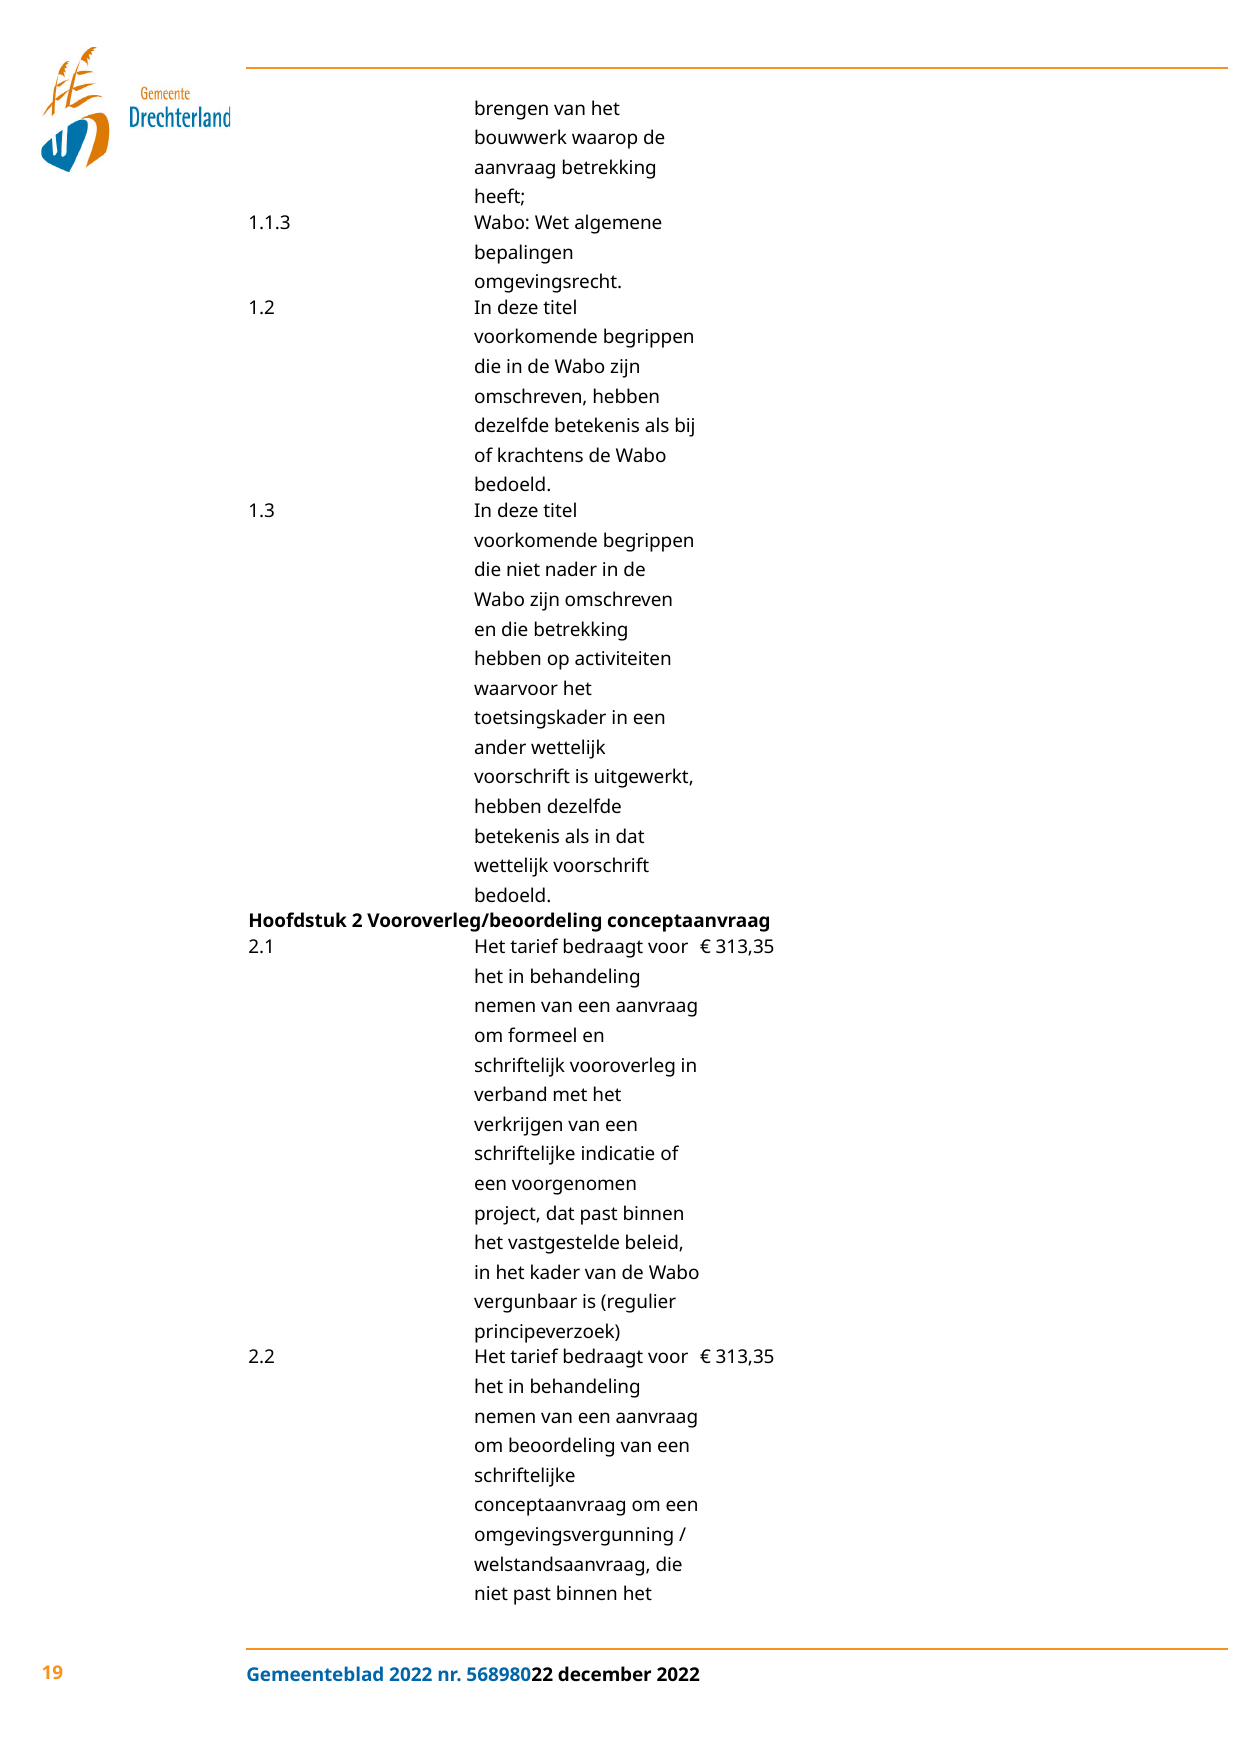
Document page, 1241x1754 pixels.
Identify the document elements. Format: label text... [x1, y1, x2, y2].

table_cell [926, 1344, 1152, 1606]
picture [41, 158, 64, 172]
table_cell 1.1.3 [248, 209, 474, 294]
table_cell € 313,35 [700, 1344, 926, 1606]
table_cell [700, 498, 926, 908]
table_cell 2.1 [248, 934, 474, 1344]
table_cell [926, 95, 1152, 209]
picture [41, 47, 231, 172]
table_cell In deze titel voorkomende begrippen die in de Wabo zijn omschreven, hebben dezelfde betekenis als bij of krachtens de Wabo bedoeld. [474, 294, 700, 497]
table_cell In deze titel voorkomende begrippen die niet nader in de Wabo zijn omschreven en die betrekking hebben op activiteiten waarvoor het toetsingskader in een ander wettelijk voorschrift is uitgewerkt, hebben dezelfde betekenis als in dat wettelijk voorschrift bedoeld. [474, 498, 700, 908]
table_cell 1.3 [248, 498, 474, 908]
table_cell Het tarief bedraagt voor het in behandeling nemen van een aanvraag om beoordeling van een schriftelijke conceptaanvraag om een omgevingsvergunning / welstandsaanvraag, die niet past binnen het [474, 1344, 700, 1606]
table_cell [248, 95, 474, 209]
table_cell [700, 95, 926, 209]
table_cell [700, 294, 926, 497]
table_cell [926, 498, 1152, 908]
table_cell [700, 209, 926, 294]
table_cell [926, 209, 1152, 294]
table_cell [926, 294, 1152, 497]
table_cell Wabo: Wet algemene bepalingen omgevingsrecht. [474, 209, 700, 294]
table_cell [926, 934, 1152, 1344]
table_cell Hoofdstuk 2 Vooroverleg/beoordeling conceptaanvraag [248, 908, 1152, 933]
table_cell € 313,35 [700, 934, 926, 1344]
picture [226, 115, 231, 124]
table_cell 1.2 [248, 294, 474, 497]
table_cell 2.2 [248, 1344, 474, 1606]
table_cell Het tarief bedraagt voor het in behandeling nemen van een aanvraag om formeel en schriftelijk vooroverleg in verband met het verkrijgen van een schriftelijke indicatie of een voorgenomen project, dat past binnen het vastgestelde beleid, in het kader van de Wabo vergunbaar is (regulier principeverzoek) [474, 934, 700, 1344]
table_cell brengen van het bouwwerk waarop de aanvraag betrekking heeft; [474, 95, 700, 209]
